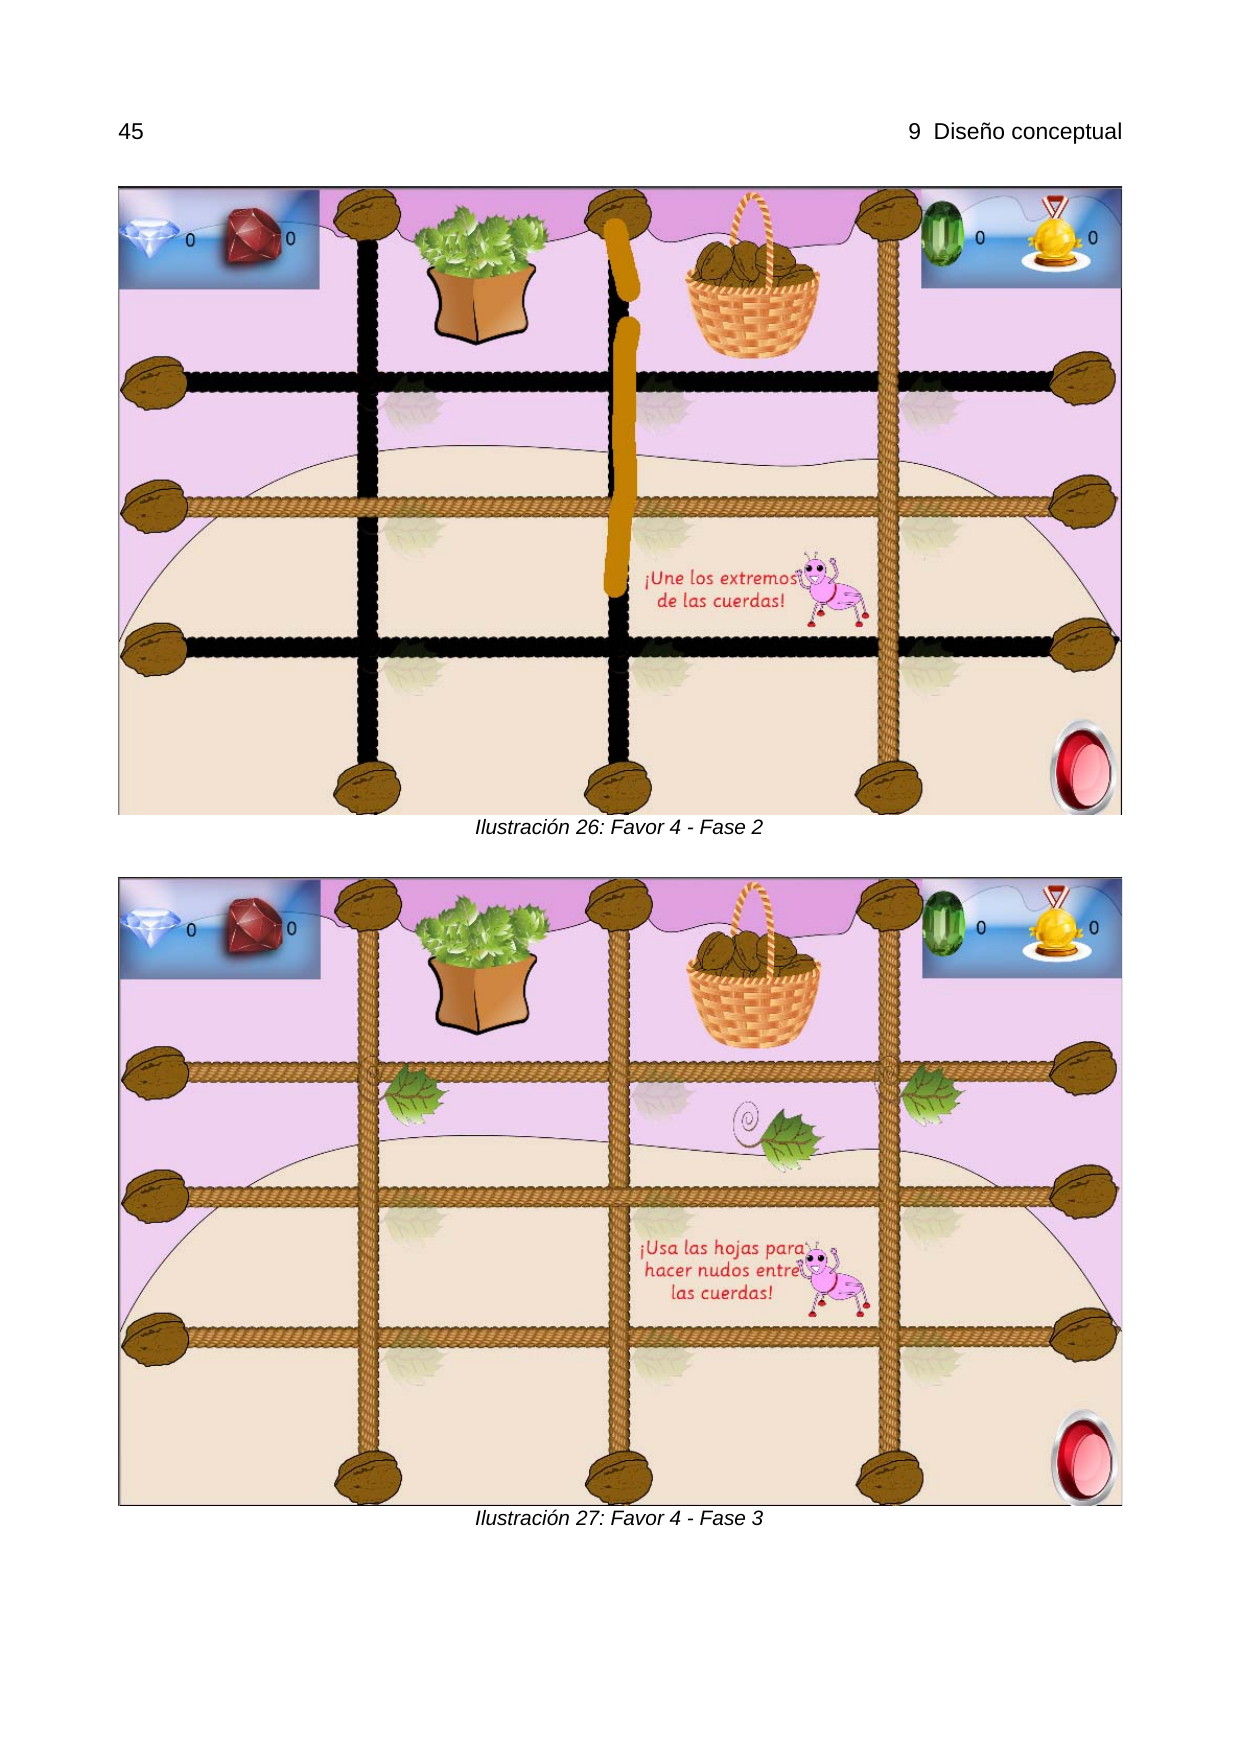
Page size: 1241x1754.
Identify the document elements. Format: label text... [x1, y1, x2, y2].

list Ilustración 26: Favor 4 - Fase 2 [118, 815, 1122, 839]
text Ilustración 27: Favor 4 - Fase 3 [118, 1506, 1122, 1530]
picture [118, 877, 1123, 1506]
list [118, 174, 1122, 186]
picture [118, 186, 1123, 815]
